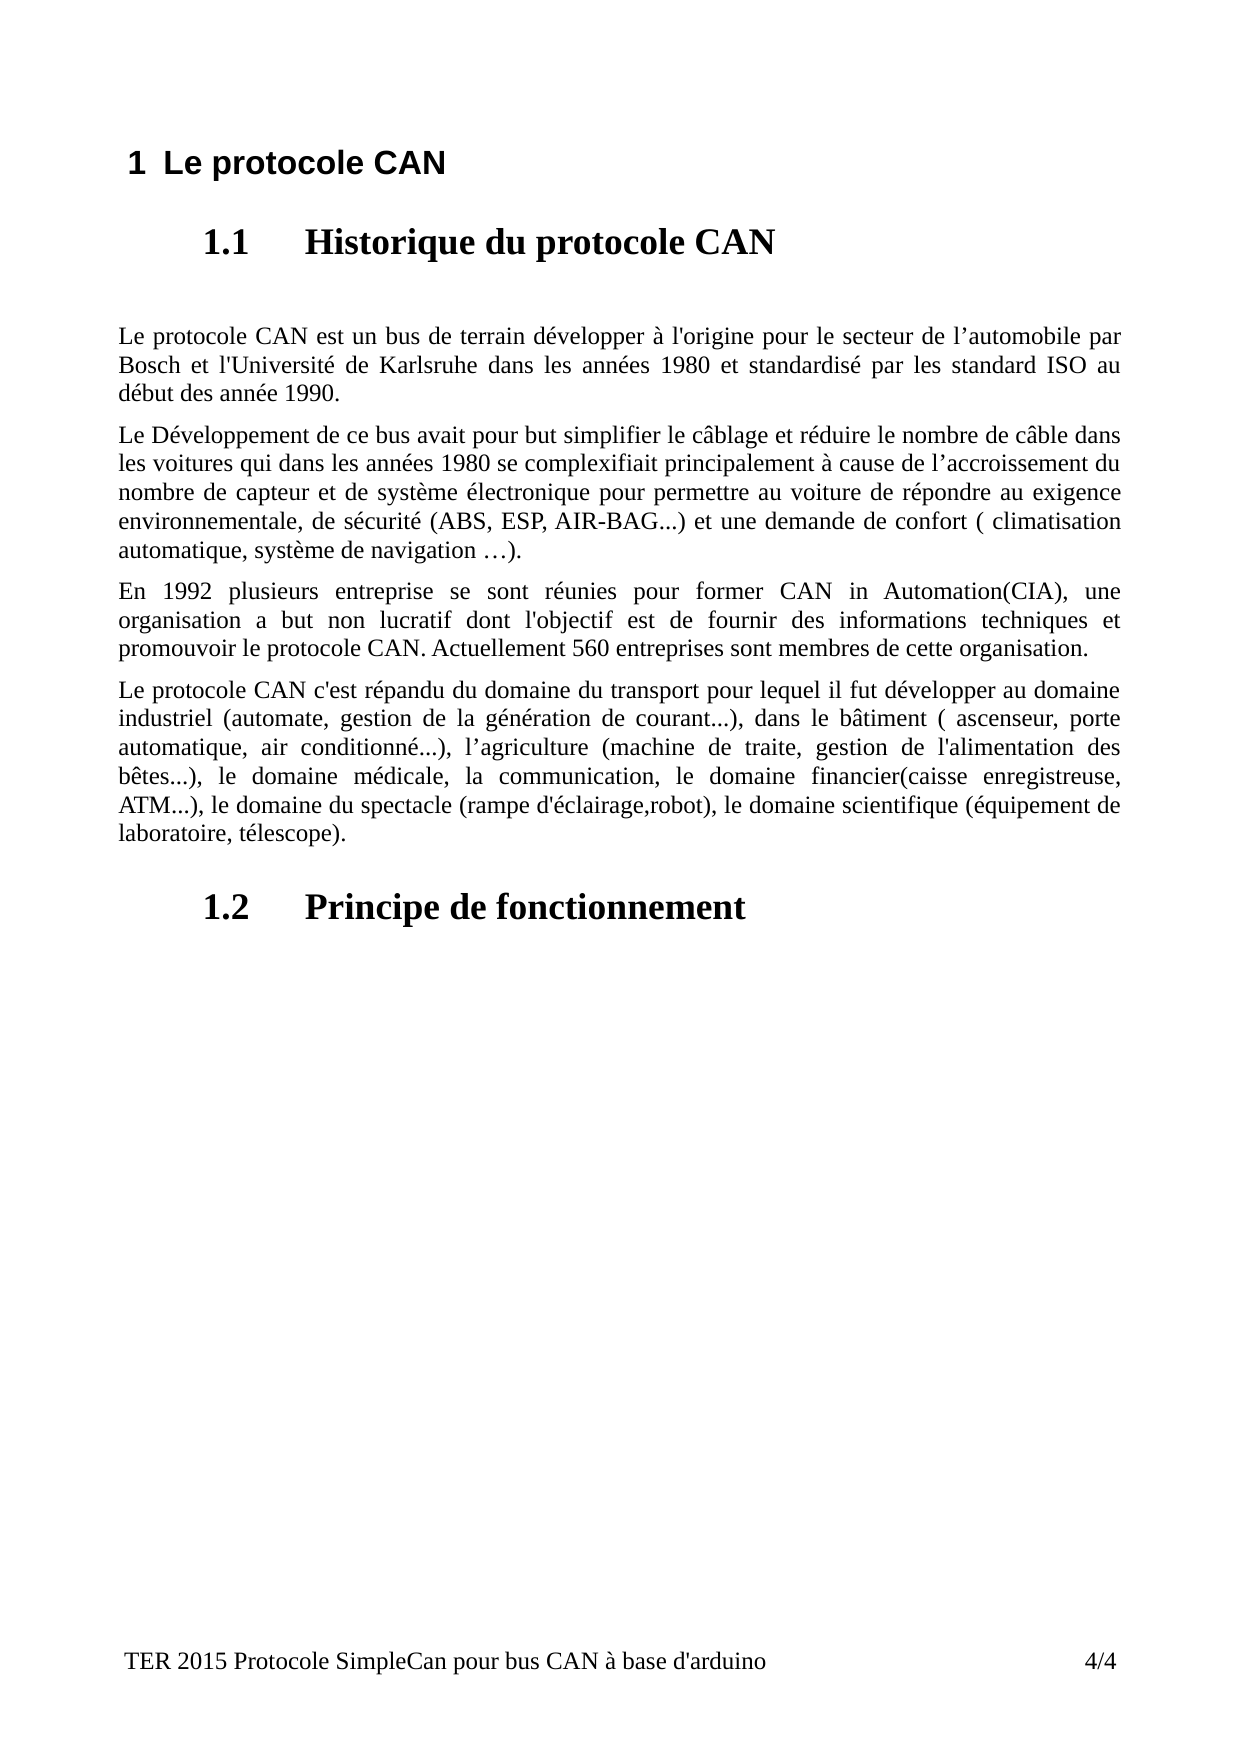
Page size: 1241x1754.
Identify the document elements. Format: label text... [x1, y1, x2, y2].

subtitle Historique du protocole CAN [193, 219, 1122, 262]
subtitle Le protocole CAN [118, 143, 1122, 182]
text Le protocole CAN est un bus de terrain développer à l'origine pour le secteur de l’automobile par Bosch et l'Université de Karlsruhe dans les années 1980 et standardisé par les standard ISO au début des année 1990. [118, 321, 1122, 407]
text En 1992 plusieurs entreprise se sont réunies pour former CAN in Automation(CIA), une organisation a but non lucratif dont l'objectif est de fournir des informations techniques et promouvoir le protocole CAN. Actuellement 560 entreprises sont membres de cette organisation. [118, 576, 1122, 662]
text Le protocole CAN c'est répandu du domaine du transport pour lequel il fut développer au domaine industriel (automate, gestion de la génération de courant...), dans le bâtiment ( ascenseur, porte automatique, air conditionné...), l’agriculture (machine de traite, gestion de l'alimentation des bêtes...), le domaine médicale, la communication, le domaine financier(caisse enregistreuse, ATM...), le domaine du spectacle (rampe d'éclairage,robot), le domaine scientifique (équipement de laboratoire, télescope). [118, 675, 1122, 847]
subtitle Principe de fonctionnement [193, 885, 1122, 928]
text Le Développement de ce bus avait pour but simplifier le câblage et réduire le nombre de câble dans les voitures qui dans les années 1980 se complexifiait principalement à cause de l’accroissement du nombre de capteur et de système électronique pour permettre au voiture de répondre au exigence environnementale, de sécurité (ABS, ESP, AIR-BAG...) et une demande de confort ( climatisation automatique, système de navigation …). [118, 420, 1122, 563]
